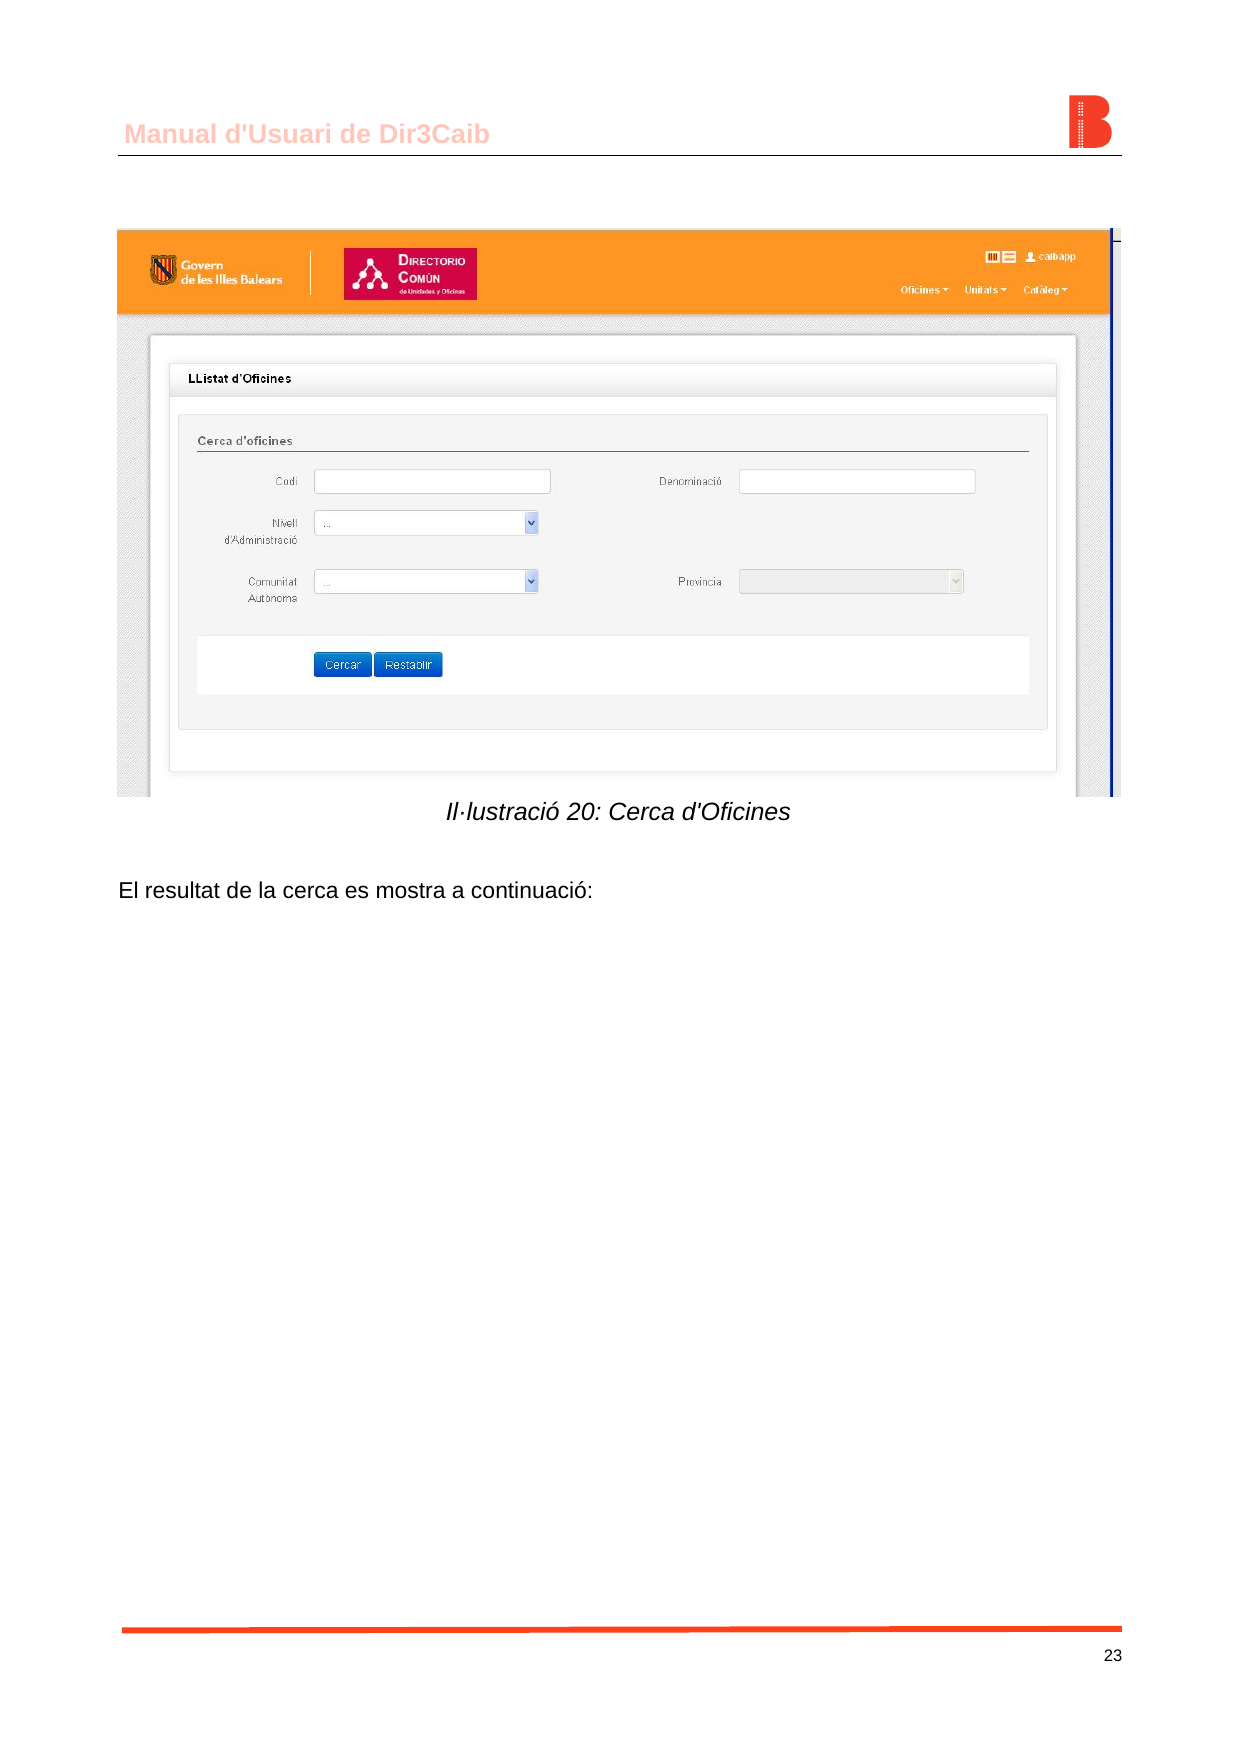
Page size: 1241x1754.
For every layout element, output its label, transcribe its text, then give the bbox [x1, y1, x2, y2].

picture [117, 228, 1121, 797]
text Il·lustració 20: Cerca d'Oficines [117, 797, 1122, 825]
text El resultat de la cerca es mostra a continuació: [118, 877, 1122, 903]
picture [1063, 94, 1117, 150]
